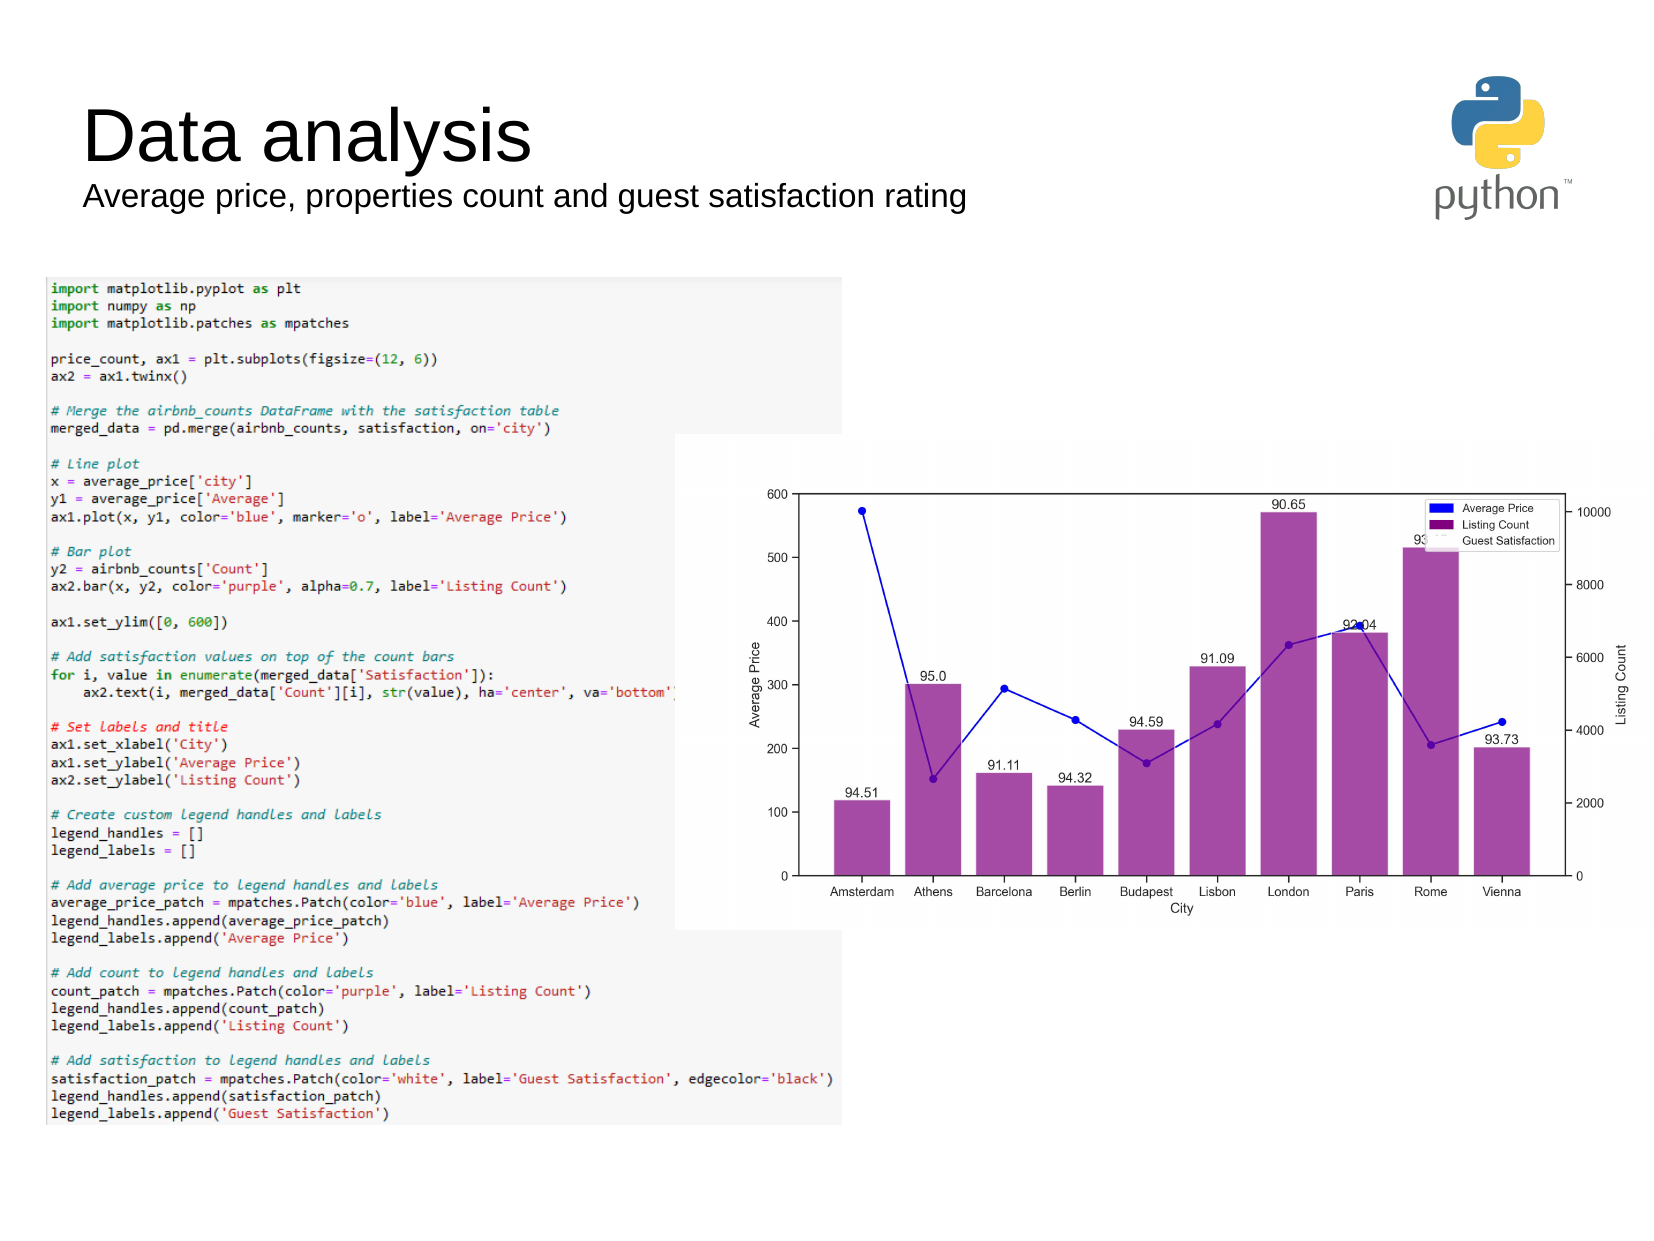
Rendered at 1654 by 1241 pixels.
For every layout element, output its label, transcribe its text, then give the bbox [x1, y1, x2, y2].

picture [45, 277, 1654, 1126]
title Data analysis Average price, properties count and guest satisfaction rating [82, 93, 1264, 215]
picture [1367, 75, 1629, 223]
